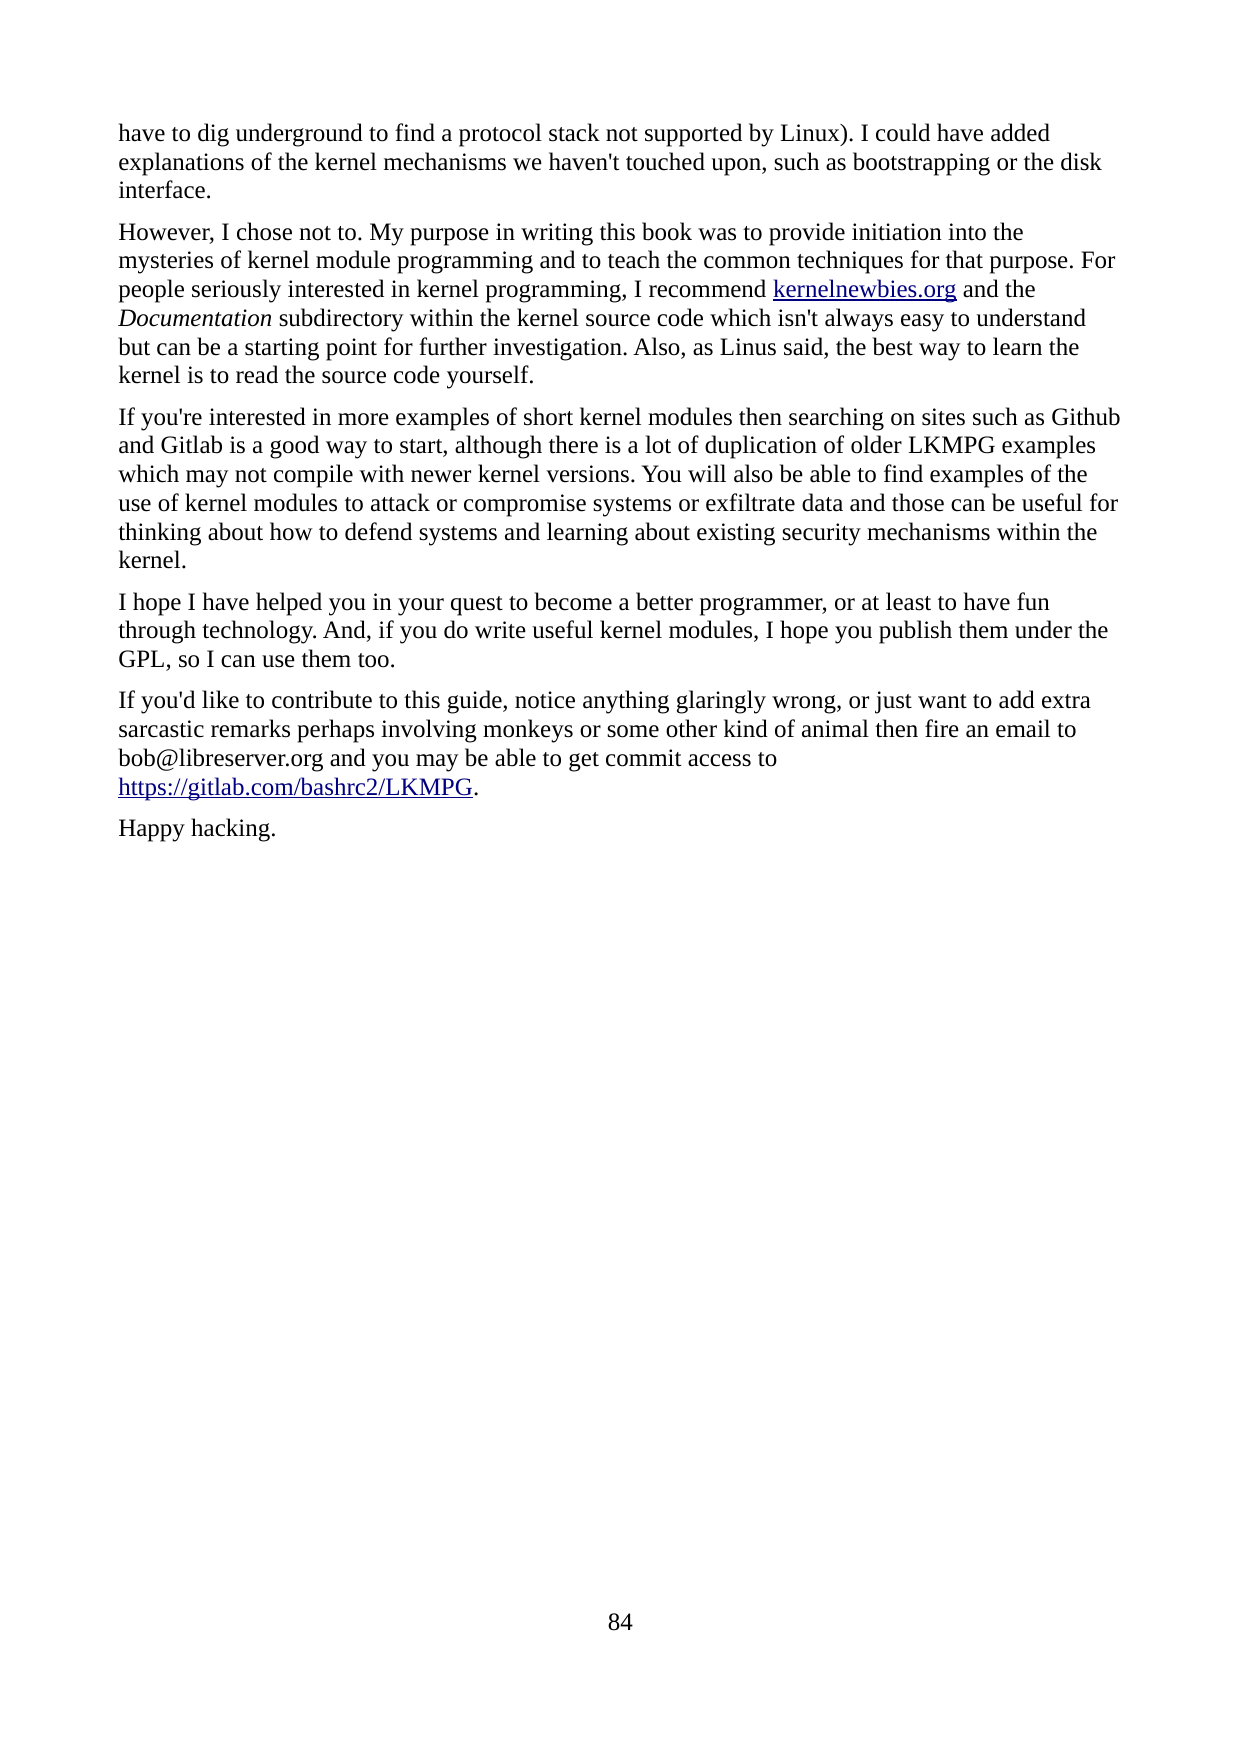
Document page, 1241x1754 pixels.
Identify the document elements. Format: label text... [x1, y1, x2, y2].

text have to dig underground to find a protocol stack not supported by Linux). I could have added explanations of the kernel mechanisms we haven't touched upon, such as bootstrapping or the disk interface. [118, 118, 1122, 204]
text If you'd like to contribute to this guide, notice anything glaringly wrong, or just want to add extra sarcastic remarks perhaps involving monkeys or some other kind of animal then fire an email to bob@libreserver.org and you may be able to get commit access to https://gitlab.com/bashrc2/LKMPG. [118, 686, 1122, 801]
text If you're interested in more examples of short kernel modules then searching on sites such as Github and Gitlab is a good way to start, although there is a lot of duplication of older LKMPG examples which may not compile with newer kernel versions. You will also be able to find examples of the use of kernel modules to attack or compromise systems or exfiltrate data and those can be useful for thinking about how to defend systems and learning about existing security mechanisms within the kernel. [118, 402, 1122, 574]
text Happy hacking. [118, 813, 1122, 842]
text However, I chose not to. My purpose in writing this book was to provide initiation into the mysteries of kernel module programming and to teach the common techniques for that purpose. For people seriously interested in kernel programming, I recommend kernelnewbies.org and the Documentation subdirectory within the kernel source code which isn't always easy to understand but can be a starting point for further investigation. Also, as Linus said, the best way to learn the kernel is to read the source code yourself. [118, 217, 1122, 389]
text I hope I have helped you in your quest to become a better programmer, or at least to have fun through technology. And, if you do write useful kernel modules, I hope you publish them under the GPL, so I can use them too. [118, 587, 1122, 673]
